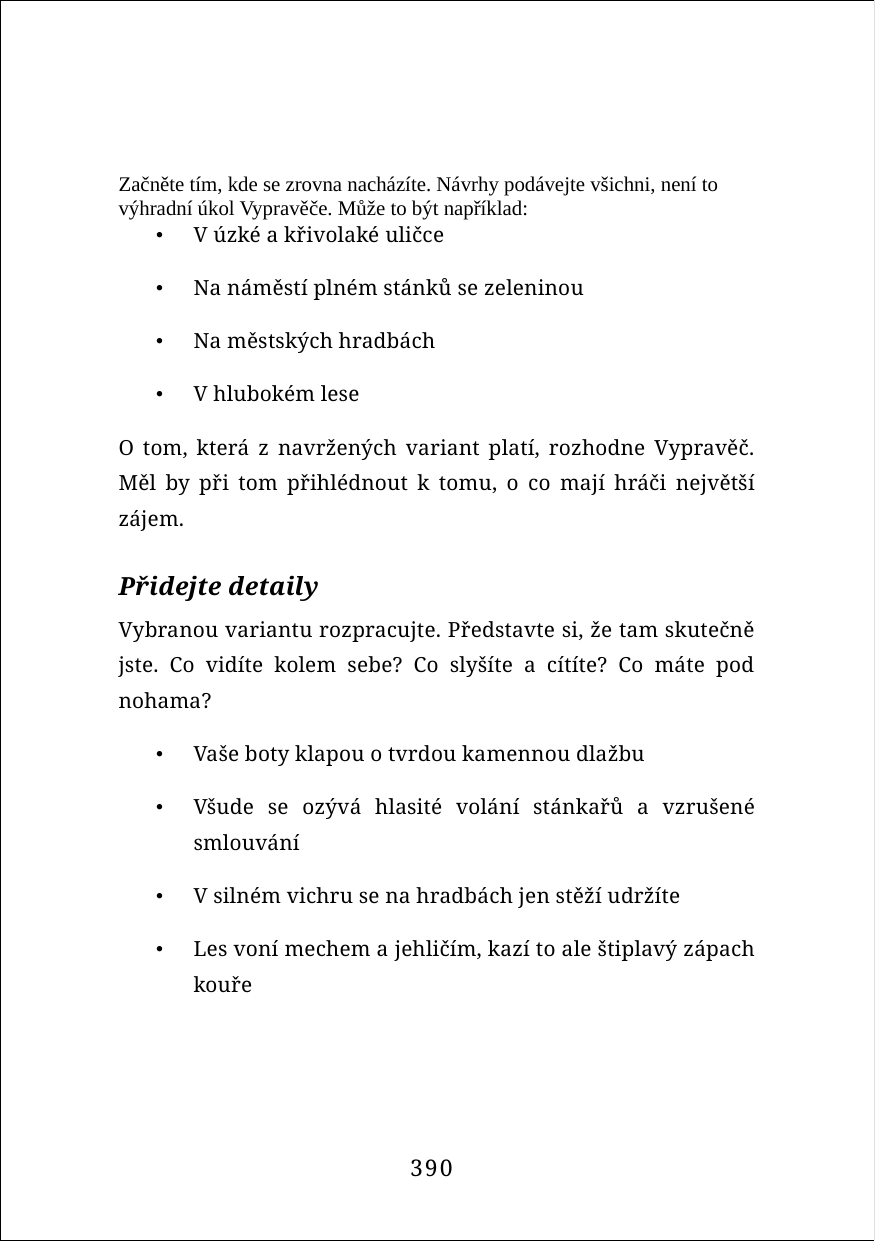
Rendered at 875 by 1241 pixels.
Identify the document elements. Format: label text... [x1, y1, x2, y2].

list Les voní mechem a jehličím, kazí to ale štiplavý zápach kouře [156, 934, 756, 998]
list Vaše boty klapou o tvrdou kamennou dlažbu [156, 739, 756, 767]
list V úzké a křivolaké uličce [156, 220, 756, 248]
text Vybranou variantu rozpracujte. Představte si, že tam skutečně jste. Co vidíte kolem sebe? Co slyšíte a cítíte? Co máte pod nohama? [118, 615, 756, 714]
text Začněte tím, kde se zrovna nacházíte. Návrhy podávejte všichni, není to výhradní úkol Vypravěče. Může to být například: [118, 172, 756, 220]
list V hlubokém lese [156, 379, 756, 408]
list Na městských hradbách [156, 326, 756, 355]
subtitle Přidejte detaily [118, 569, 756, 603]
list V silném vichru se na hradbách jen stěží udržíte [156, 881, 756, 909]
list Všude se ozývá hlasité volání stánkařů a vzrušené smlouvání [156, 792, 756, 856]
text O tom, která z navržených variant platí, rozhodne Vypravěč. Měl by při tom přihlédnout k tomu, o co mají hráči největší zájem. [118, 433, 756, 532]
list Na náměstí plném stánků se zeleninou [156, 273, 756, 302]
